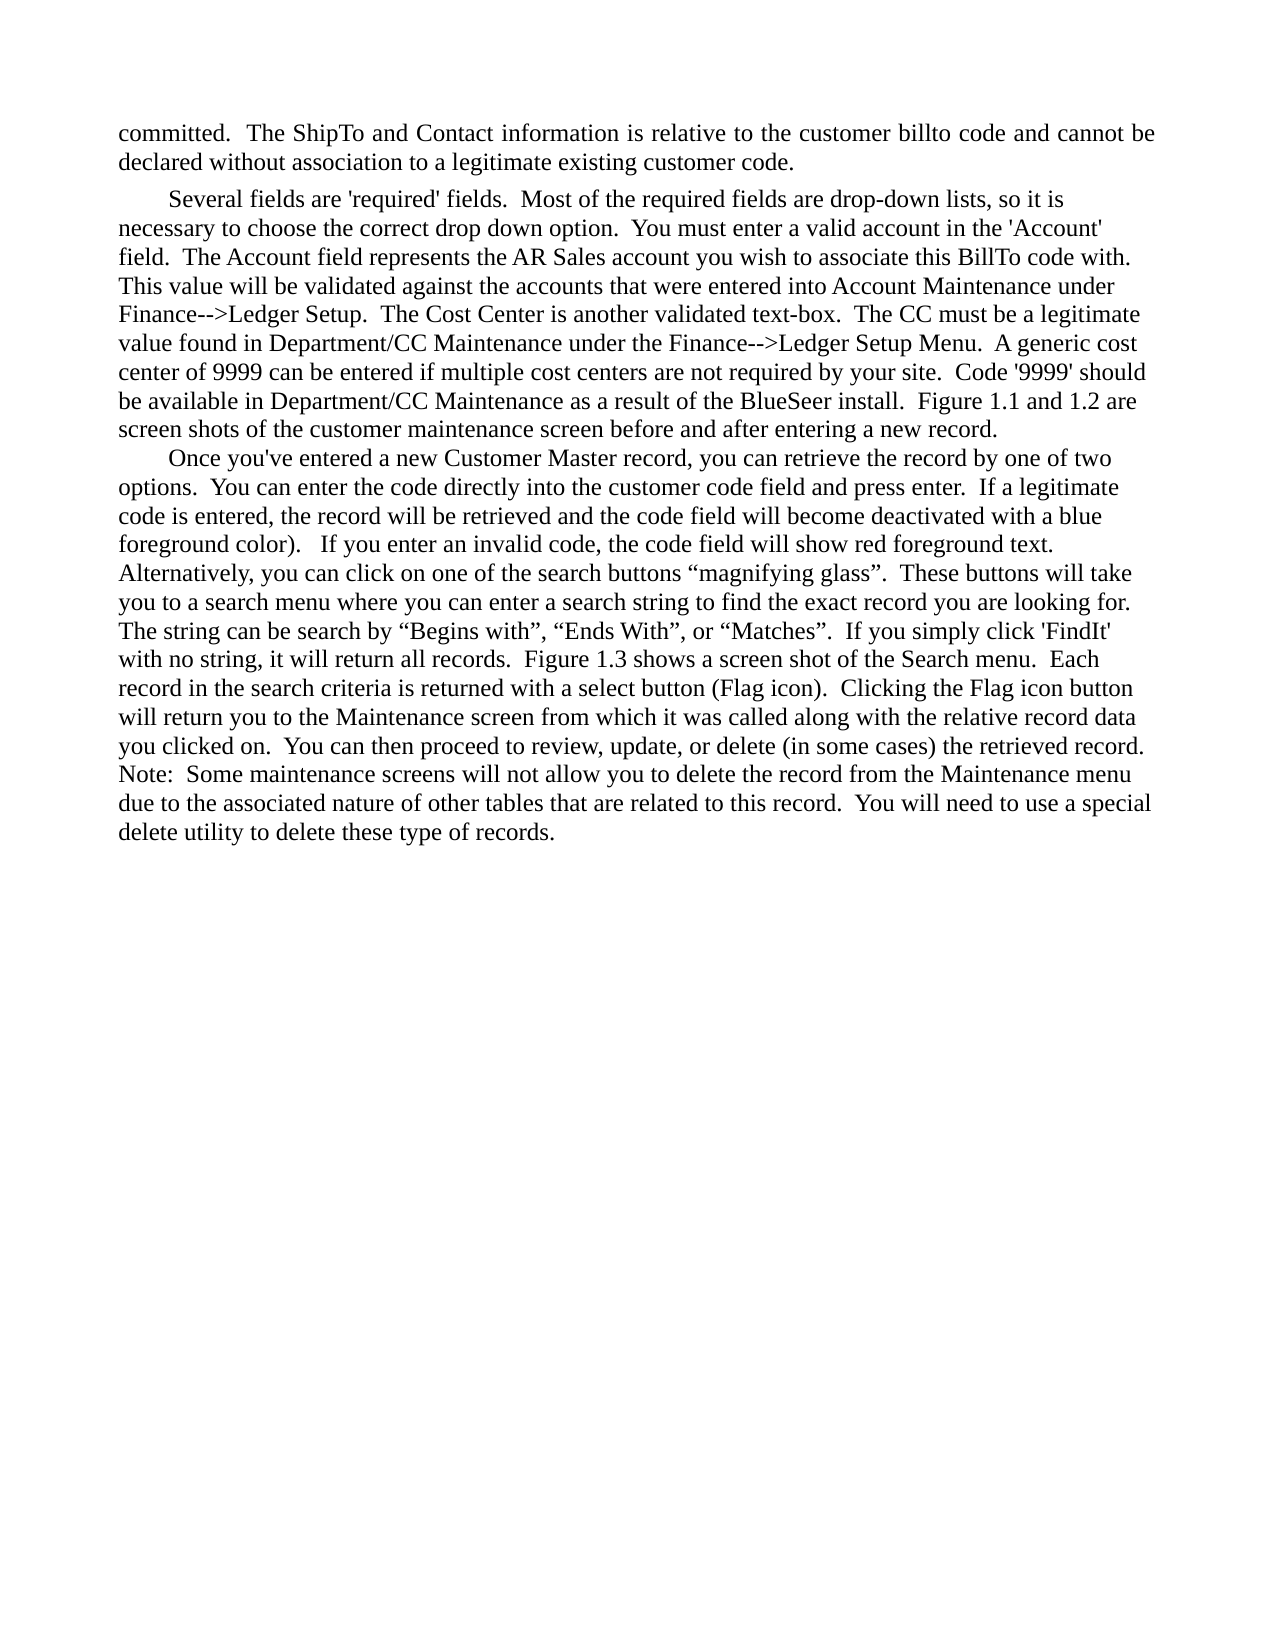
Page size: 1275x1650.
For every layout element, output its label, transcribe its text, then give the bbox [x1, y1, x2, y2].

text Several fields are 'required' fields. Most of the required fields are drop-down lists, so it is necessary to choose the correct drop down option. You must enter a valid account in the 'Account' field. The Account field represents the AR Sales account you wish to associate this BillTo code with. This value will be validated against the accounts that were entered into Account Maintenance under Finance-->Ledger Setup. The Cost Center is another validated text-box. The CC must be a legitimate value found in Department/CC Maintenance under the Finance-->Ledger Setup Menu. A generic cost center of 9999 can be entered if multiple cost centers are not required by your site. Code '9999' should be available in Department/CC Maintenance as a result of the BlueSeer install. Figure 1.1 and 1.2 are screen shots of the customer maintenance screen before and after entering a new record. [118, 184, 1157, 443]
text Once you've entered a new Customer Master record, you can retrieve the record by one of two options. You can enter the code directly into the customer code field and press enter. If a legitimate code is entered, the record will be retrieved and the code field will become deactivated with a blue foreground color). If you enter an invalid code, the code field will show red foreground text. Alternatively, you can click on one of the search buttons “magnifying glass”. These buttons will take you to a search menu where you can enter a search string to find the exact record you are looking for. The string can be search by “Begins with”, “Ends With”, or “Matches”. If you simply click 'FindIt' with no string, it will return all records. Figure 1.3 shows a screen shot of the Search menu. Each record in the search criteria is returned with a select button (Flag icon). Clicking the Flag icon button will return you to the Maintenance screen from which it was called along with the relative record data you clicked on. You can then proceed to review, update, or delete (in some cases) the retrieved record. Note: Some maintenance screens will not allow you to delete the record from the Maintenance menu due to the associated nature of other tables that are related to this record. You will need to use a special delete utility to delete these type of records. [118, 443, 1157, 846]
text committed. The ShipTo and Contact information is relative to the customer billto code and cannot be declared without association to a legitimate existing customer code. [118, 118, 1157, 176]
